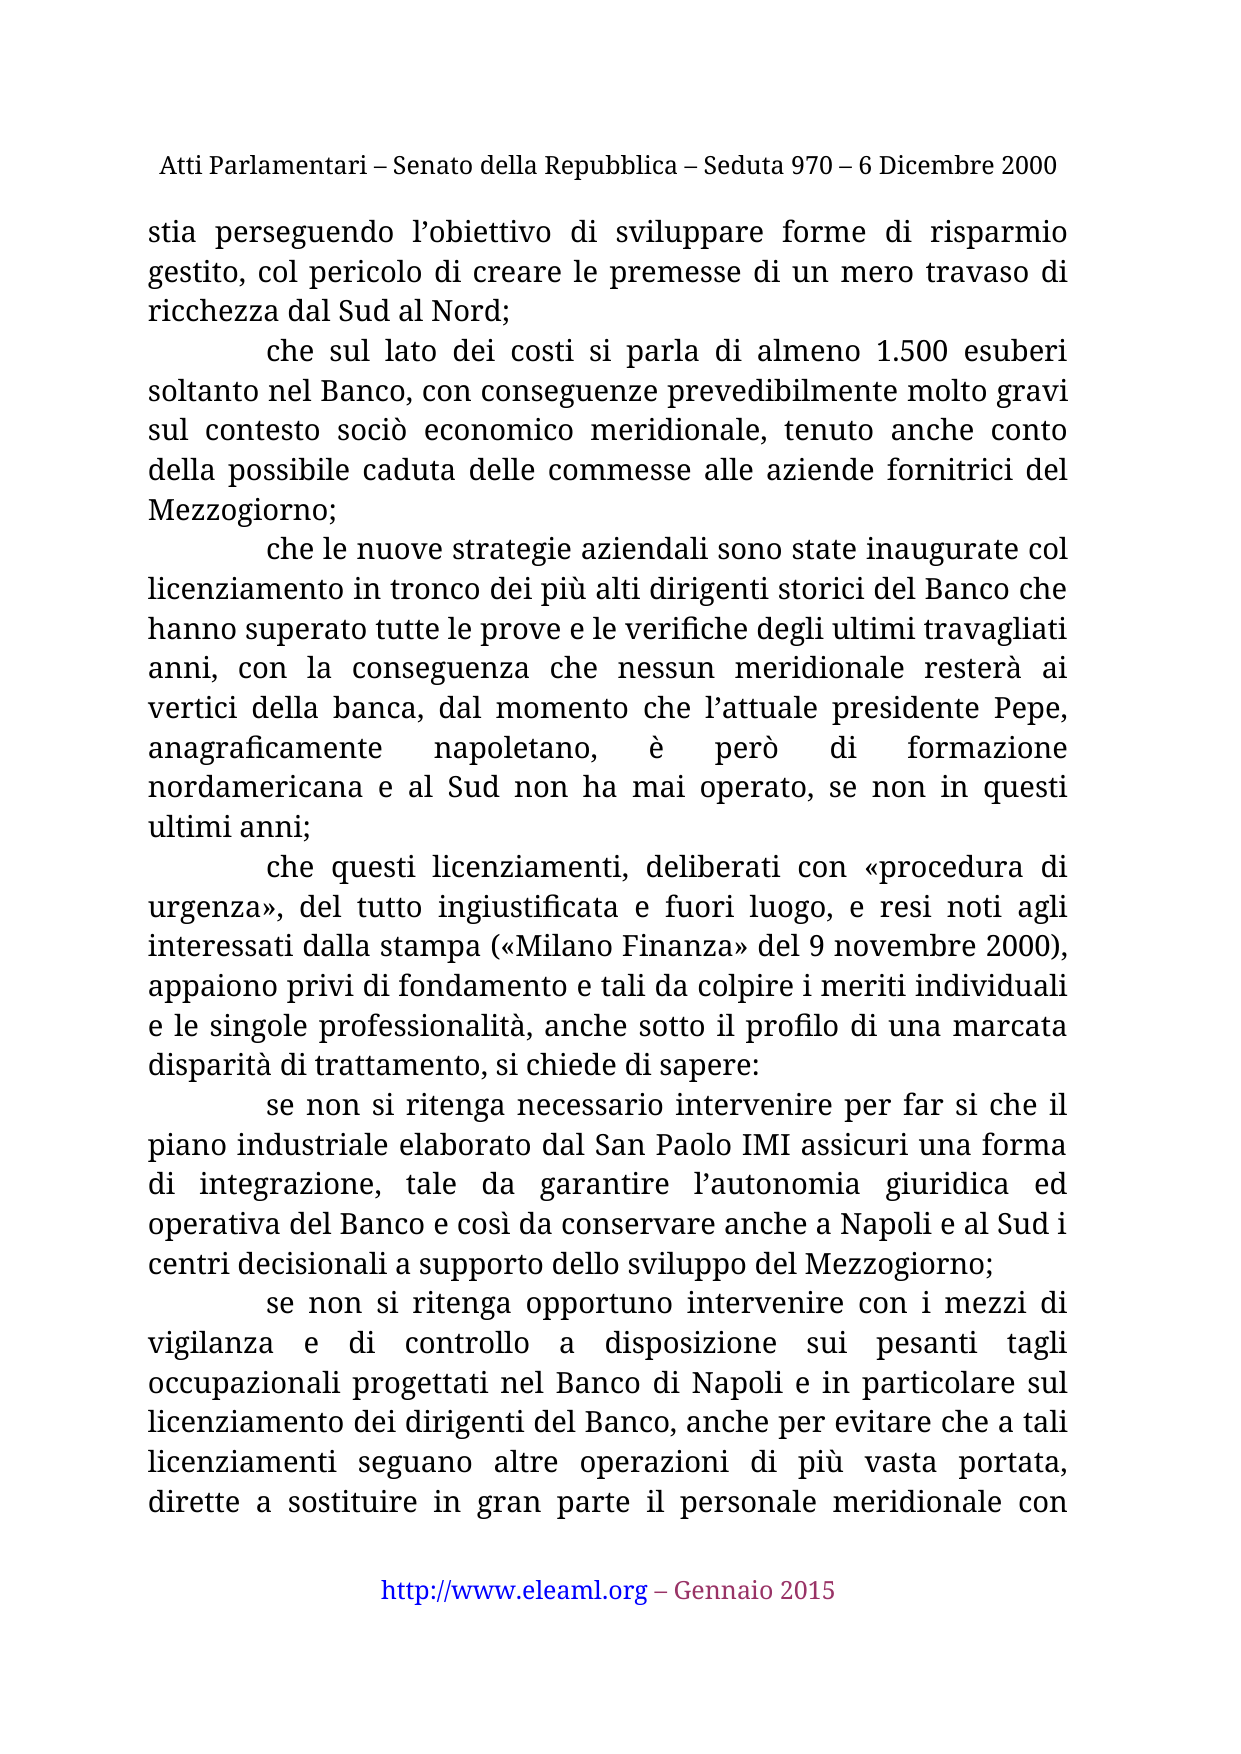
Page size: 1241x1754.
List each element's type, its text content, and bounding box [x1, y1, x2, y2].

text stia perseguendo l’obiettivo di sviluppare forme di risparmio gestito, col pericolo di creare le premesse di un mero travaso di ricchezza dal Sud al Nord; [148, 211, 1069, 330]
text se non si ritenga necessario intervenire per far si che il piano industriale elaborato dal San Paolo IMI assicuri una forma di integrazione, tale da garantire l’autonomia giuridica ed operativa del Banco e così da conservare anche a Napoli e al Sud i centri decisionali a supporto dello sviluppo del Mezzogiorno; [148, 1084, 1069, 1283]
text che le nuove strategie aziendali sono state inaugurate col licenziamento in tronco dei più alti dirigenti storici del Banco che hanno superato tutte le prove e le verifiche degli ultimi travagliati anni, con la conseguenza che nessun meridionale resterà ai vertici della banca, dal momento che l’attuale presidente Pepe, anagraficamente napoletano, è però di formazione nordamericana e al Sud non ha mai operato, se non in questi ultimi anni; [148, 529, 1069, 846]
text se non si ritenga opportuno intervenire con i mezzi di vigilanza e di controllo a disposizione sui pesanti tagli occupazionali progettati nel Banco di Napoli e in particolare sul licenziamento dei dirigenti del Banco, anche per evitare che a tali licenziamenti seguano altre operazioni di più vasta portata, dirette a sostituire in gran parte il personale meridionale con [148, 1283, 1069, 1521]
text che sul lato dei costi si parla di almeno 1.500 esuberi soltanto nel Banco, con conseguenze prevedibilmente molto gravi sul contesto sociò economico meridionale, tenuto anche conto della possibile caduta delle commesse alle aziende fornitrici del Mezzogiorno; [148, 330, 1069, 529]
text che questi licenziamenti, deliberati con «procedura di urgenza», del tutto ingiustificata e fuori luogo, e resi noti agli interessati dalla stampa («Milano Finanza» del 9 novembre 2000), appaiono privi di fondamento e tali da colpire i meriti individuali e le singole professionalità, anche sotto il profilo di una marcata disparità di trattamento, si chiede di sapere: [148, 846, 1069, 1084]
